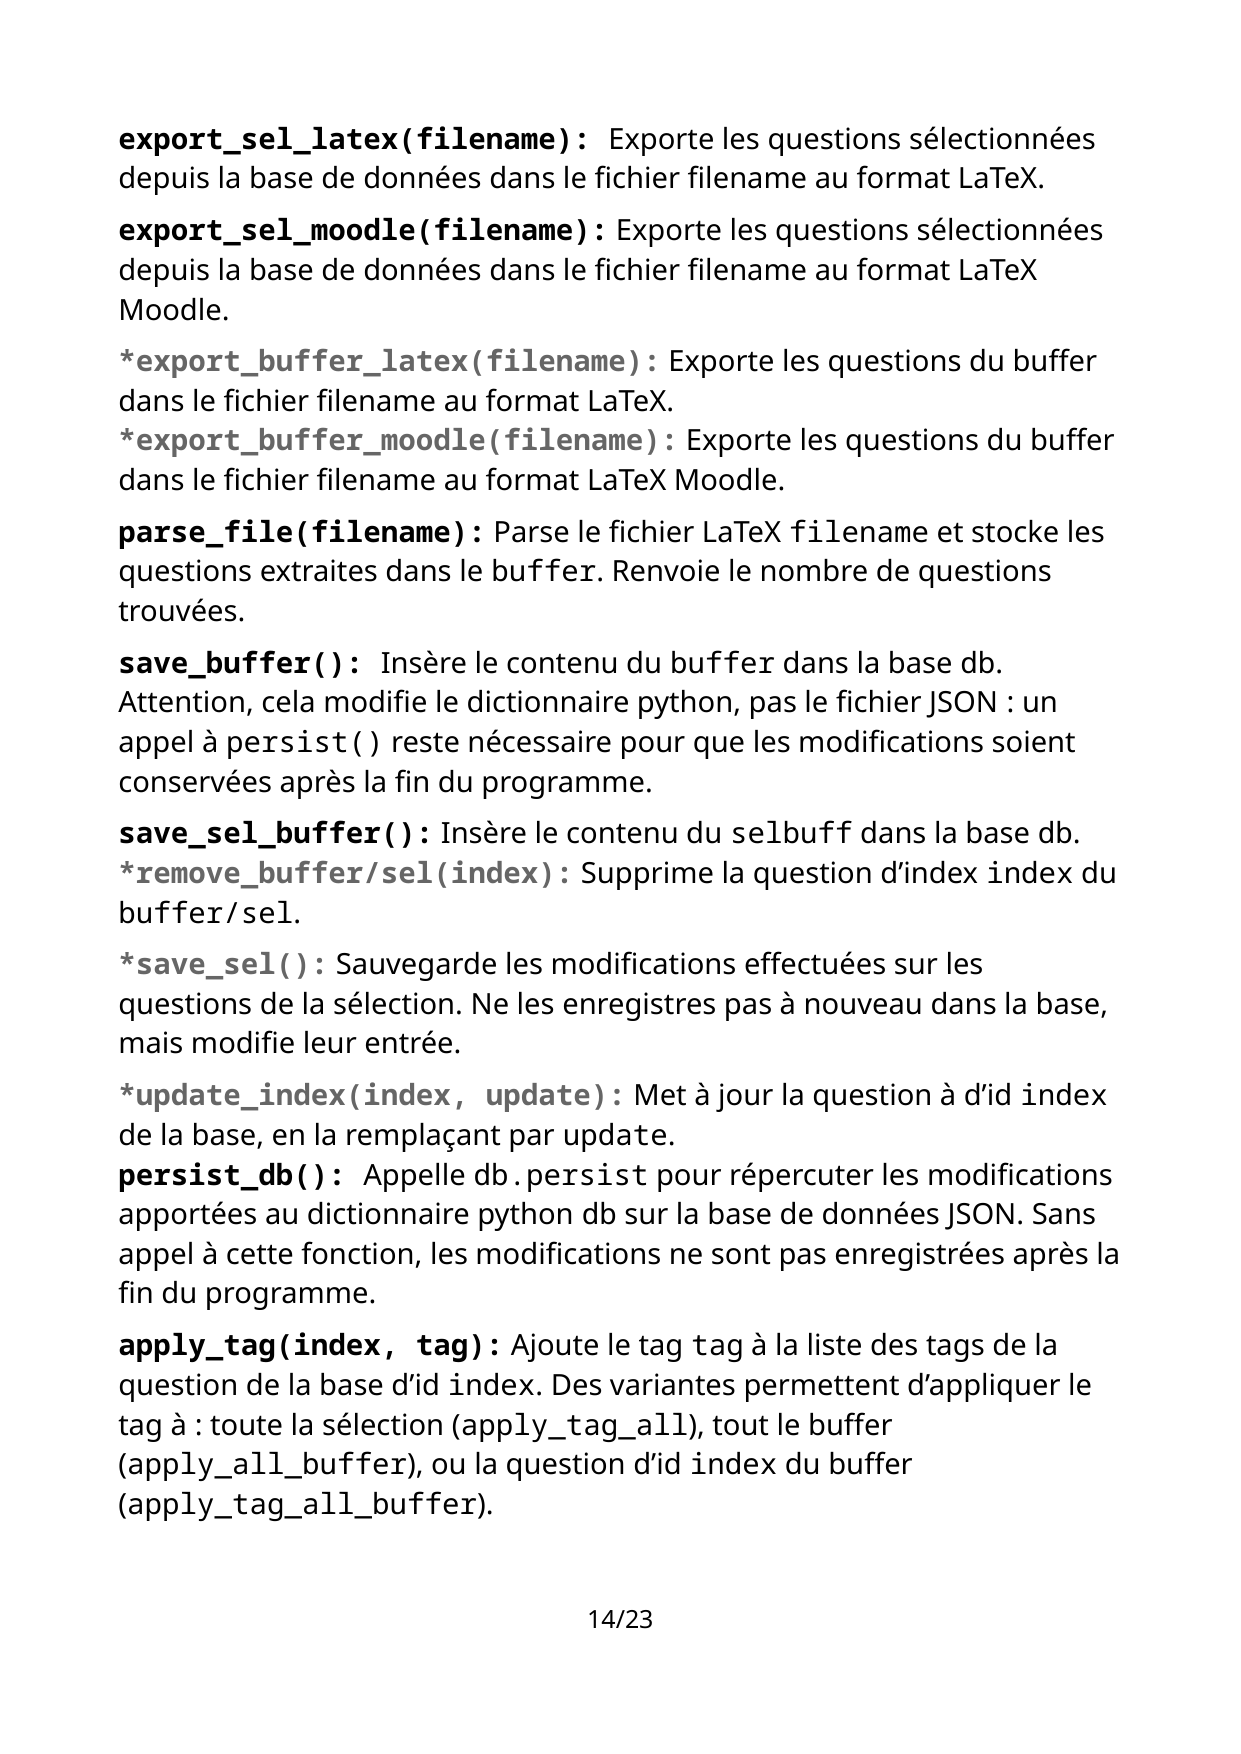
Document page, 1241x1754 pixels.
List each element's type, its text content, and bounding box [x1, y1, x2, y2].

text *save_sel(): Sauvegarde les modifications effectuées sur les questions de la sélection. Ne les enregistres pas à nouveau dans la base, mais modifie leur entrée. [118, 943, 1122, 1062]
text parse_file(filename): Parse le fichier LaTeX filename et stocke les questions extraites dans le buffer. Renvoie le nombre de questions trouvées. [118, 511, 1122, 630]
text export_sel_latex(filename): Exporte les questions sélectionnées depuis la base de données dans le fichier filename au format LaTeX. [118, 118, 1122, 197]
text *export_buffer_latex(filename): Exporte les questions du buffer dans le fichier filename au format LaTeX. *export_buffer_moodle(filename): Exporte les questions du buffer dans le fichier filename au format LaTeX Moodle. [118, 340, 1122, 499]
text save_buffer(): Insère le contenu du buffer dans la base db. Attention, cela modifie le dictionnaire python, pas le fichier JSON : un appel à persist() reste nécessaire pour que les modifications soient conservées après la fin du programme. [118, 642, 1122, 801]
text export_sel_moodle(filename): Exporte les questions sélectionnées depuis la base de données dans le fichier filename au format LaTeX Moodle. [118, 209, 1122, 328]
text *update_index(index, update): Met à jour la question à d’id index de la base, en la remplaçant par update. persist_db(): Appelle db.persist pour répercuter les modifications apportées au dictionnaire python db sur la base de données JSON. Sans appel à cette fonction, les modifications ne sont pas enregistrées après la fin du programme. [118, 1074, 1122, 1312]
text save_sel_buffer(): Insère le contenu du selbuff dans la base db. *remove_buffer/sel(index): Supprime la question d’index index du buffer/sel. [118, 812, 1122, 932]
text apply_tag(index, tag): Ajoute le tag tag à la liste des tags de la question de la base d’id index. Des variantes permettent d’appliquer le tag à : toute la sélection (apply_tag_all), tout le buffer (apply_all_buffer), ou la question d’id index du buffer (apply_tag_all_buffer). [118, 1324, 1122, 1523]
